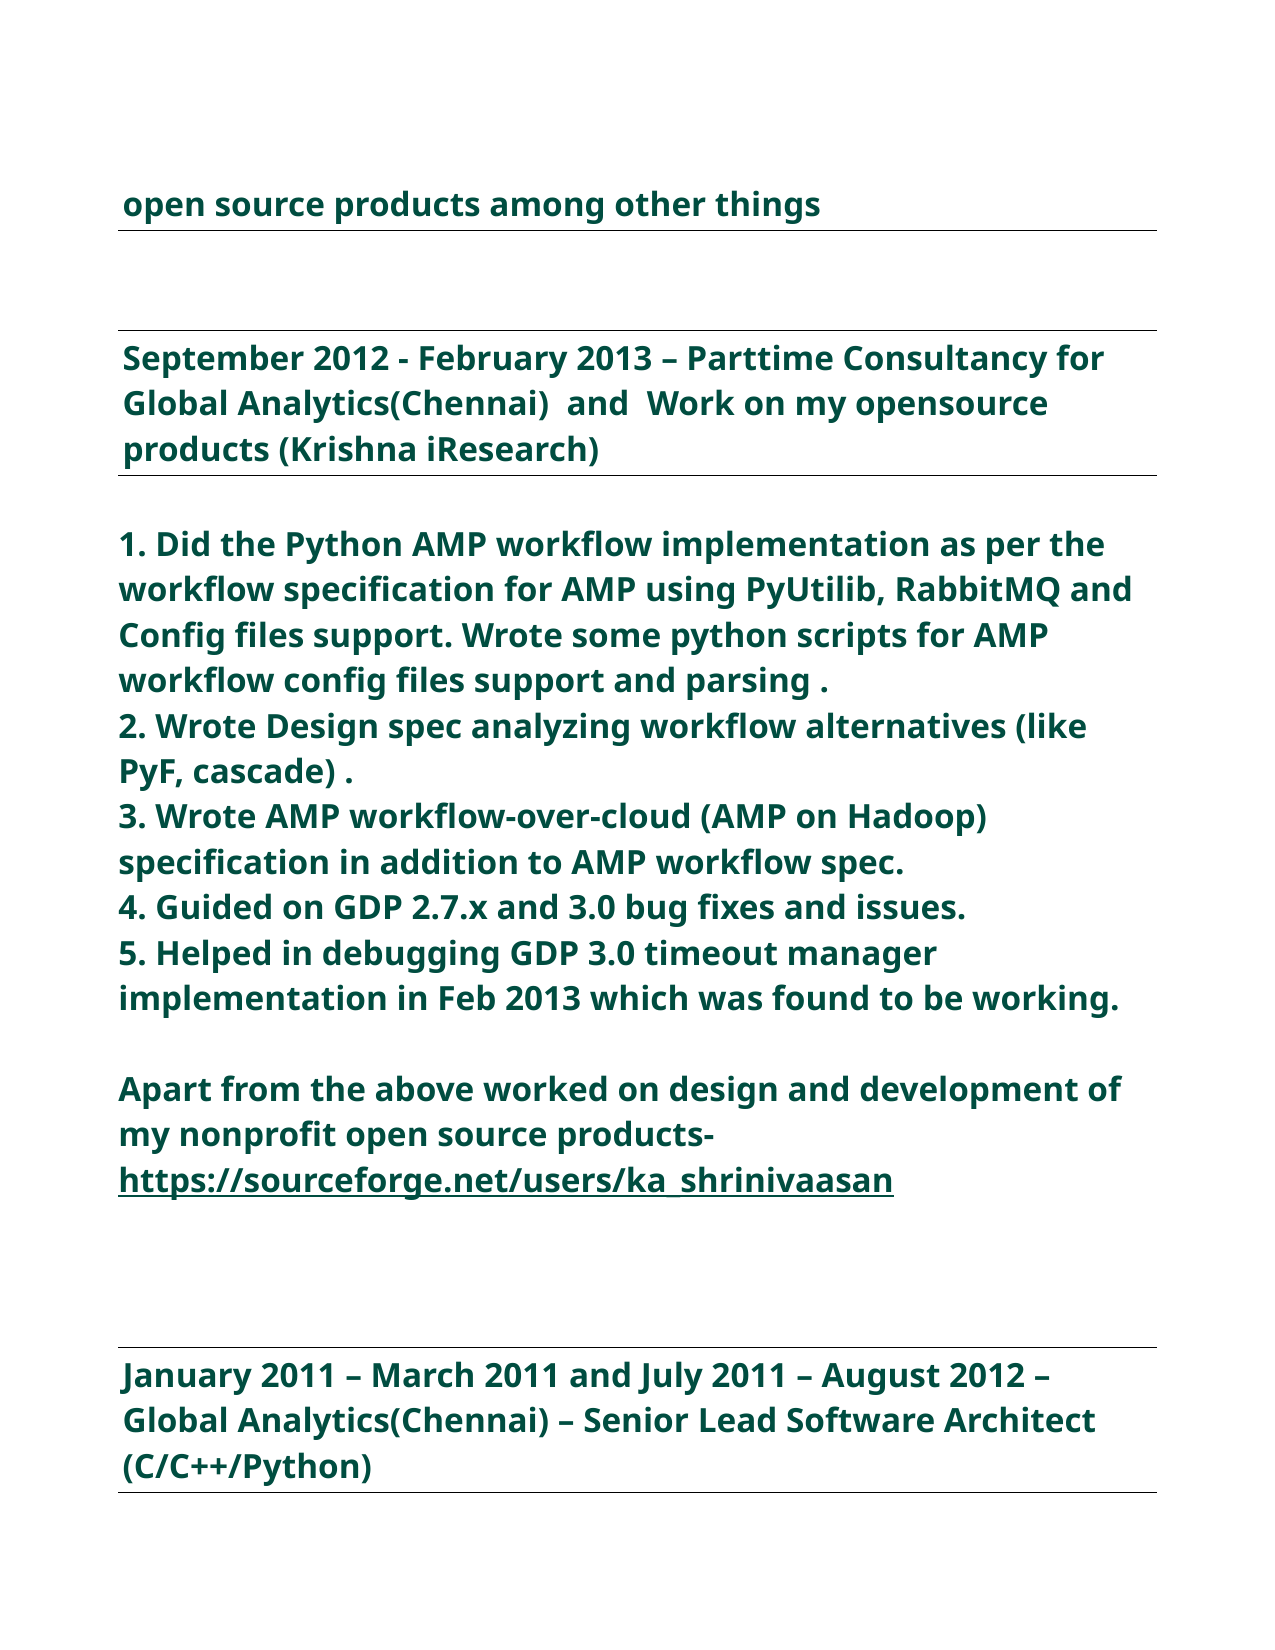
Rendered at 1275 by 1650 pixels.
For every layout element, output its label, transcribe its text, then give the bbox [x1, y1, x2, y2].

text open source products among other things [118, 176, 1157, 230]
text 5. Helped in debugging GDP 3.0 timeout manager implementation in Feb 2013 which was found to be working. [118, 929, 1157, 1020]
text 2. Wrote Design spec analyzing workflow alternatives (like PyF, cascade) . [118, 702, 1157, 793]
text 1. Did the Python AMP workflow implementation as per the workflow specification for AMP using PyUtilib, RabbitMQ and Config files support. Wrote some python scripts for AMP workflow config files support and parsing . [118, 521, 1157, 702]
text 3. Wrote AMP workflow-over-cloud (AMP on Hadoop) specification in addition to AMP workflow spec. [118, 793, 1157, 884]
text January 2011 – March 2011 and July 2011 – August 2012 – Global Analytics(Chennai) – Senior Lead Software Architect (C/C++/Python) [118, 1348, 1157, 1492]
text Apart from the above worked on design and development of my nonprofit open source products- https://sourceforge.net/users/ka_shrinivaasan [118, 1066, 1157, 1202]
text September 2012 - February 2013 – Parttime Consultancy for Global Analytics(Chennai) and Work on my opensource products (Krishna iResearch) [118, 331, 1157, 475]
text 4. Guided on GDP 2.7.x and 3.0 bug fixes and issues. [118, 884, 1157, 929]
